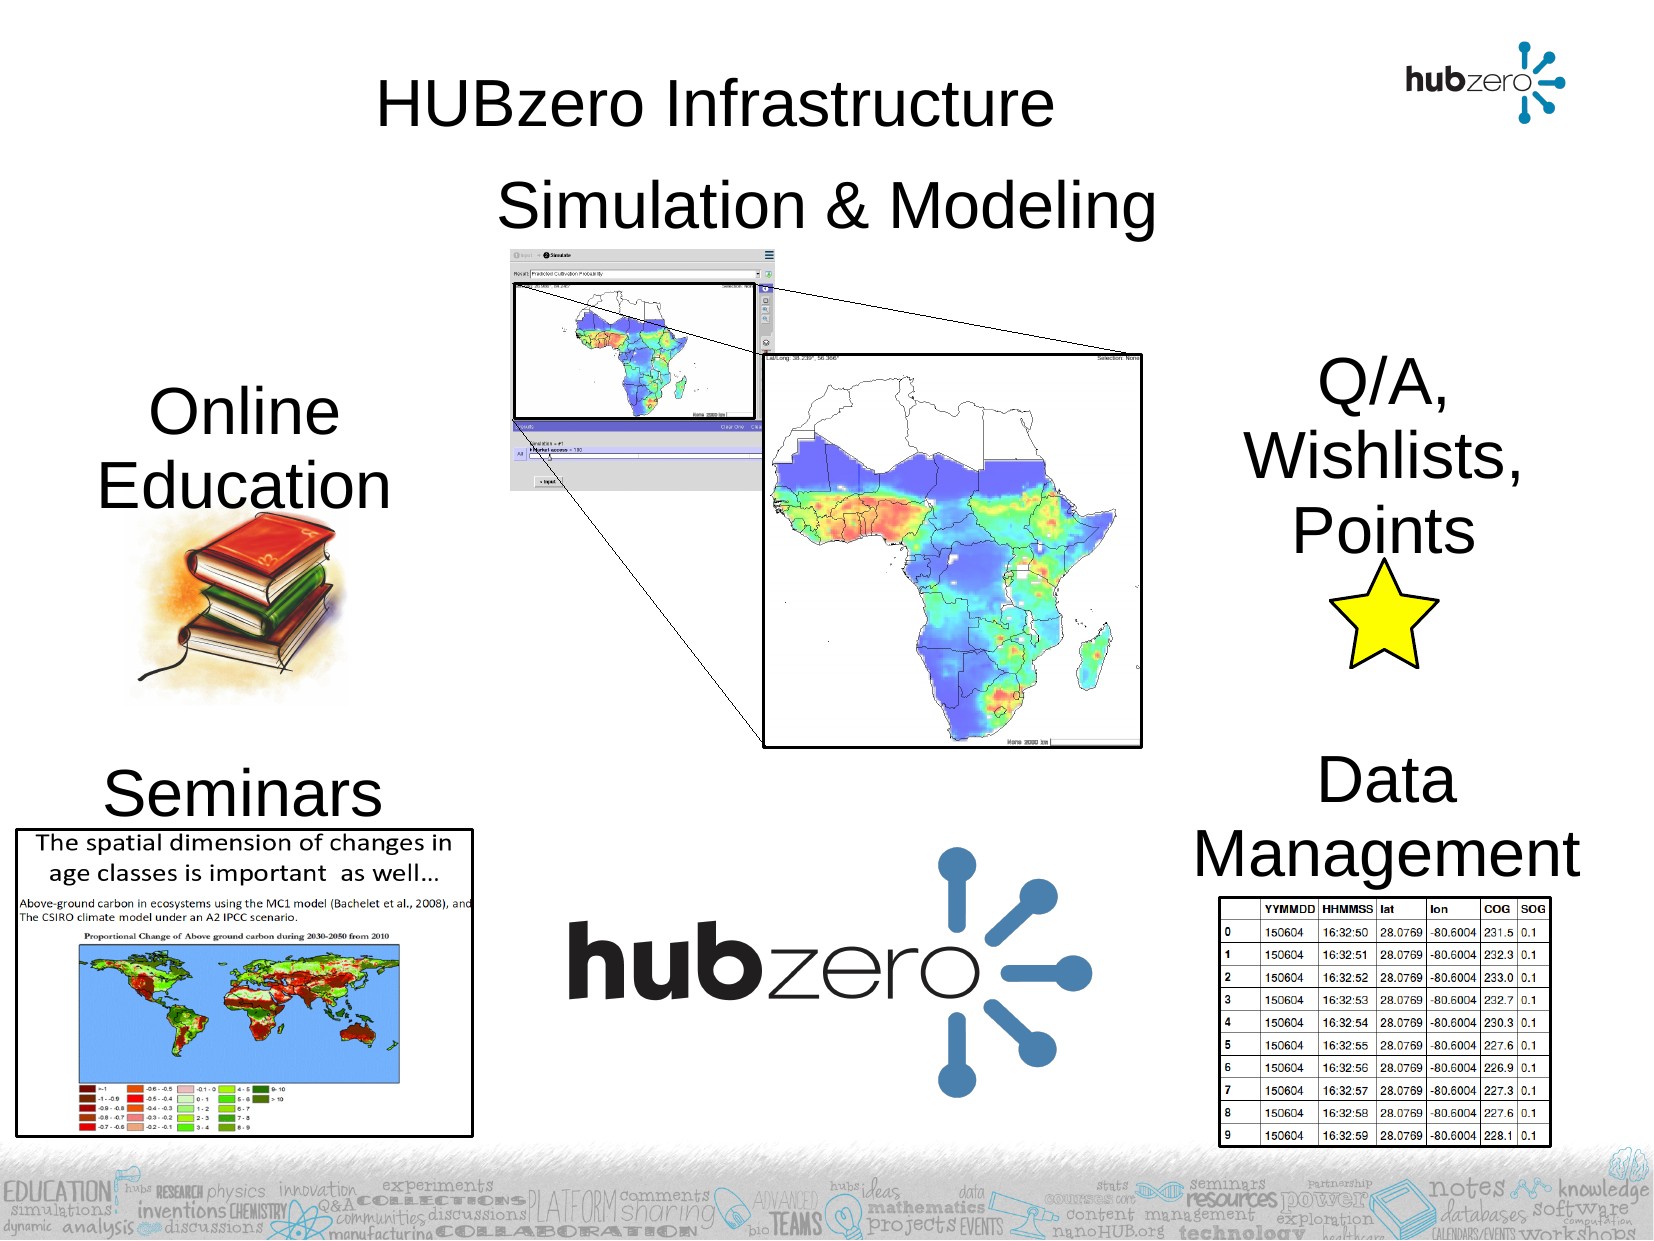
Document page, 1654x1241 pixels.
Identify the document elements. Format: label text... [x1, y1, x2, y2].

picture [123, 531, 349, 706]
text_box Q/A, Wishlists, Points [1207, 336, 1562, 576]
text_box Simulation & Modeling [475, 160, 1181, 251]
picture [569, 847, 1095, 1098]
picture [18, 830, 472, 1135]
text_box Online Education [68, 366, 422, 531]
text_box Data Management [1170, 734, 1604, 899]
picture [1221, 898, 1549, 1145]
picture [1402, 38, 1569, 127]
picture [0, 1140, 1654, 1240]
picture [510, 249, 775, 491]
title HUBzero Infrastructure [82, 56, 1351, 151]
text_box Seminars [66, 748, 421, 828]
picture [765, 355, 1141, 746]
picture [1329, 557, 1440, 669]
